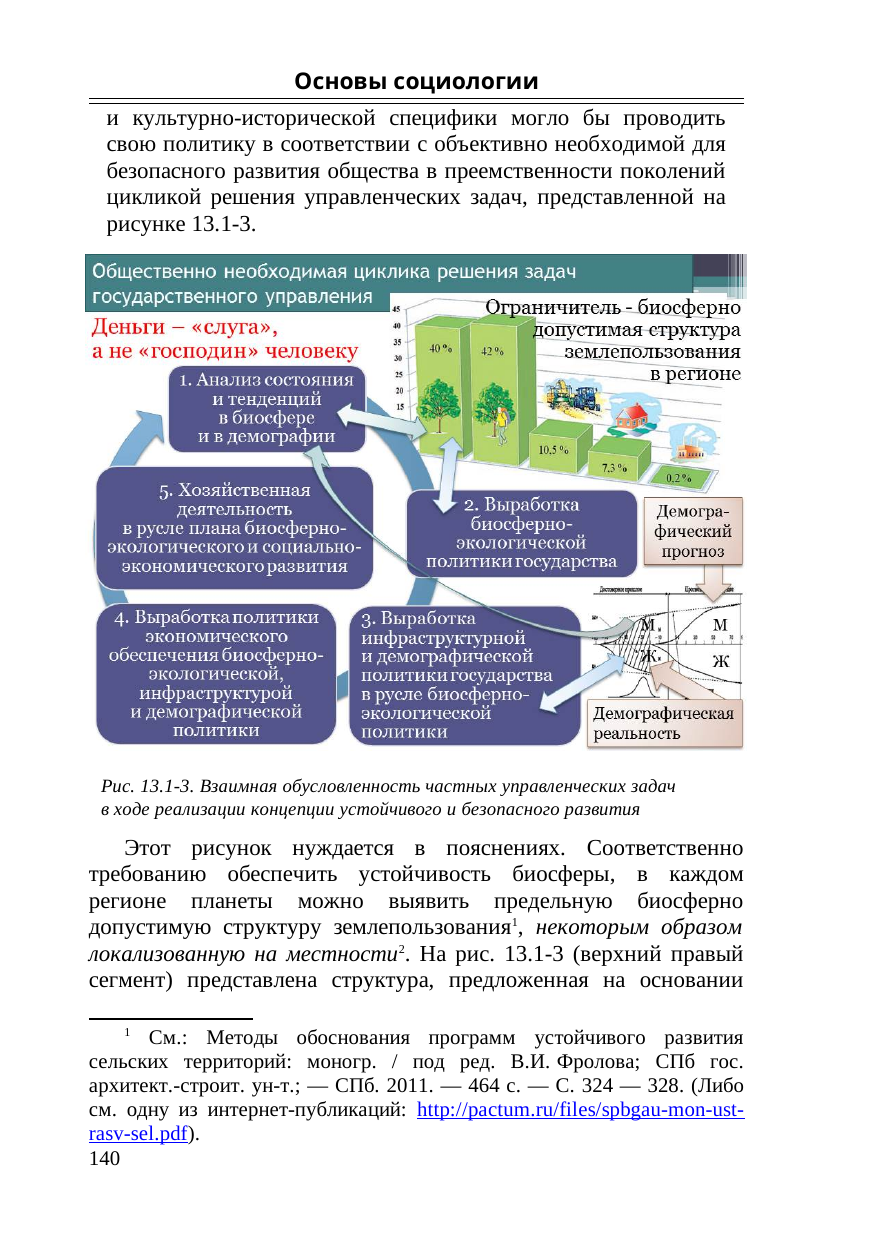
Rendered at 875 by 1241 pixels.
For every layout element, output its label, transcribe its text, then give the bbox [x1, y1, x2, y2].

text Этот рисунок нуждается в пояснениях. Соответственно требованию обеспечить устойчивость биосферы, в каждом регионе планеты можно выявить предельную биосферно допустимую структуру землепользования, некоторым образом локализованную на местности. На рис. 13.1-3 (верхний правый сегмент) представлена структура, предложенная на основании [89, 834, 744, 993]
picture [85, 254, 747, 751]
text и культурно-исторической специфики могло бы проводить свою политику в соответствии с объективно необходимой для безопасного развития общества в преемственности поколений цикликой решения управленческих задач, представленной на рисунке 13.1-3. [106, 104, 726, 236]
text См.: Методы обоснования программ устойчивого развития сельских территорий: моногр. / под ред. В.И. Фролова; СПб гос. архитект.-строит. ун-т.; — СПб. 2011. — 464 с. — С. 324 — 328. (Либо см. одну из интернет-публикаций: http://pactum.ru/files/spbgau-mon-ust-rasv-sel.pdf). [89, 1025, 744, 1145]
